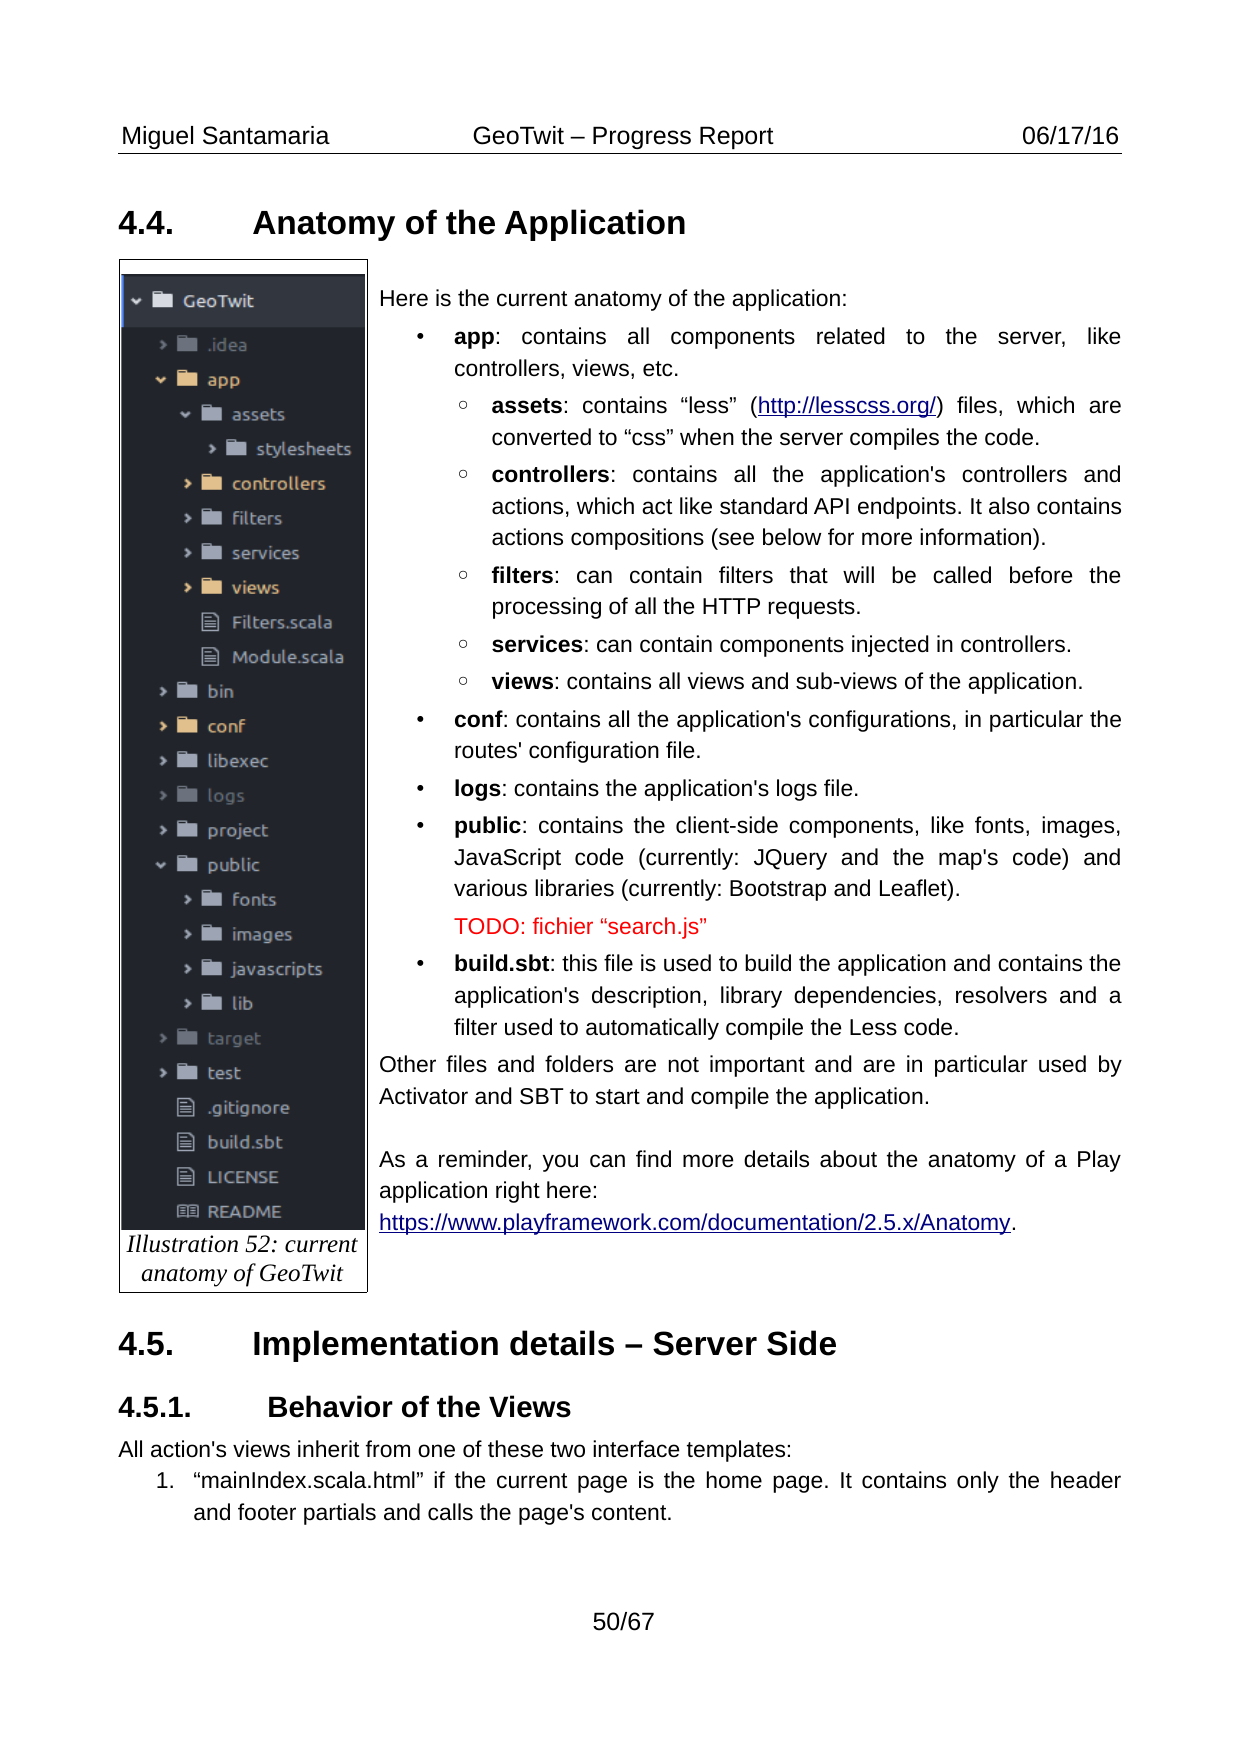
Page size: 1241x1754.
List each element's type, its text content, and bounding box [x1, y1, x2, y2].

text All action's views inherit from one of these two interface templates: [118, 1436, 1122, 1462]
text https://www.playframework.com/documentation/2.5.x/Anatomy. [368, 1209, 1122, 1267]
subtitle Anatomy of the Application [118, 203, 1122, 242]
text As a reminder, you can find more details about the anatomy of a Play application right here: [368, 1146, 1122, 1204]
list filters: can contain filters that will be called before the processing of all the HTTP requests. [368, 562, 1122, 619]
text Other files and folders are not important and are in particular used by Activator and SBT to start and compile the application. [368, 1051, 1122, 1109]
list assets: contains “less” (http://lesscss.org/) files, which are converted to “css” when the server compiles the code. [368, 392, 1122, 450]
list services: can contain components injected in controllers. [368, 631, 1122, 657]
list public: contains the client-side components, like fonts, images, JavaScript code (currently: JQuery and the map's code) and various libraries (currently: Bootstrap and Leaflet). [368, 812, 1122, 902]
subtitle Implementation details – Server Side [118, 1324, 1122, 1363]
list TODO: fichier “search.js” [368, 913, 1122, 939]
list views: contains all views and sub-views of the application. [368, 668, 1122, 694]
list logs: contains the application's logs file. [368, 775, 1122, 801]
list build.sbt: this file is used to build the application and contains the application's description, library dependencies, resolvers and a filter used to automatically compile the Less code. [368, 950, 1122, 1040]
list “mainIndex.scala.html” if the current page is the home page. It contains only the header and footer partials and calls the page's content. [156, 1467, 1122, 1525]
text Illustration 52: current anatomy of GeoTwit [122, 1230, 364, 1287]
list app: contains all components related to the server, like controllers, views, etc. [368, 323, 1122, 381]
list conf: contains all the application's configurations, in particular the routes' configuration file. [368, 706, 1122, 764]
text Here is the current anatomy of the application: [368, 285, 1122, 312]
picture [121, 274, 365, 1230]
subtitle Behavior of the Views [118, 1390, 1122, 1423]
list controllers: contains all the application's controllers and actions, which act like standard API endpoints. It also contains actions compositions (see below for more information). [368, 461, 1122, 551]
